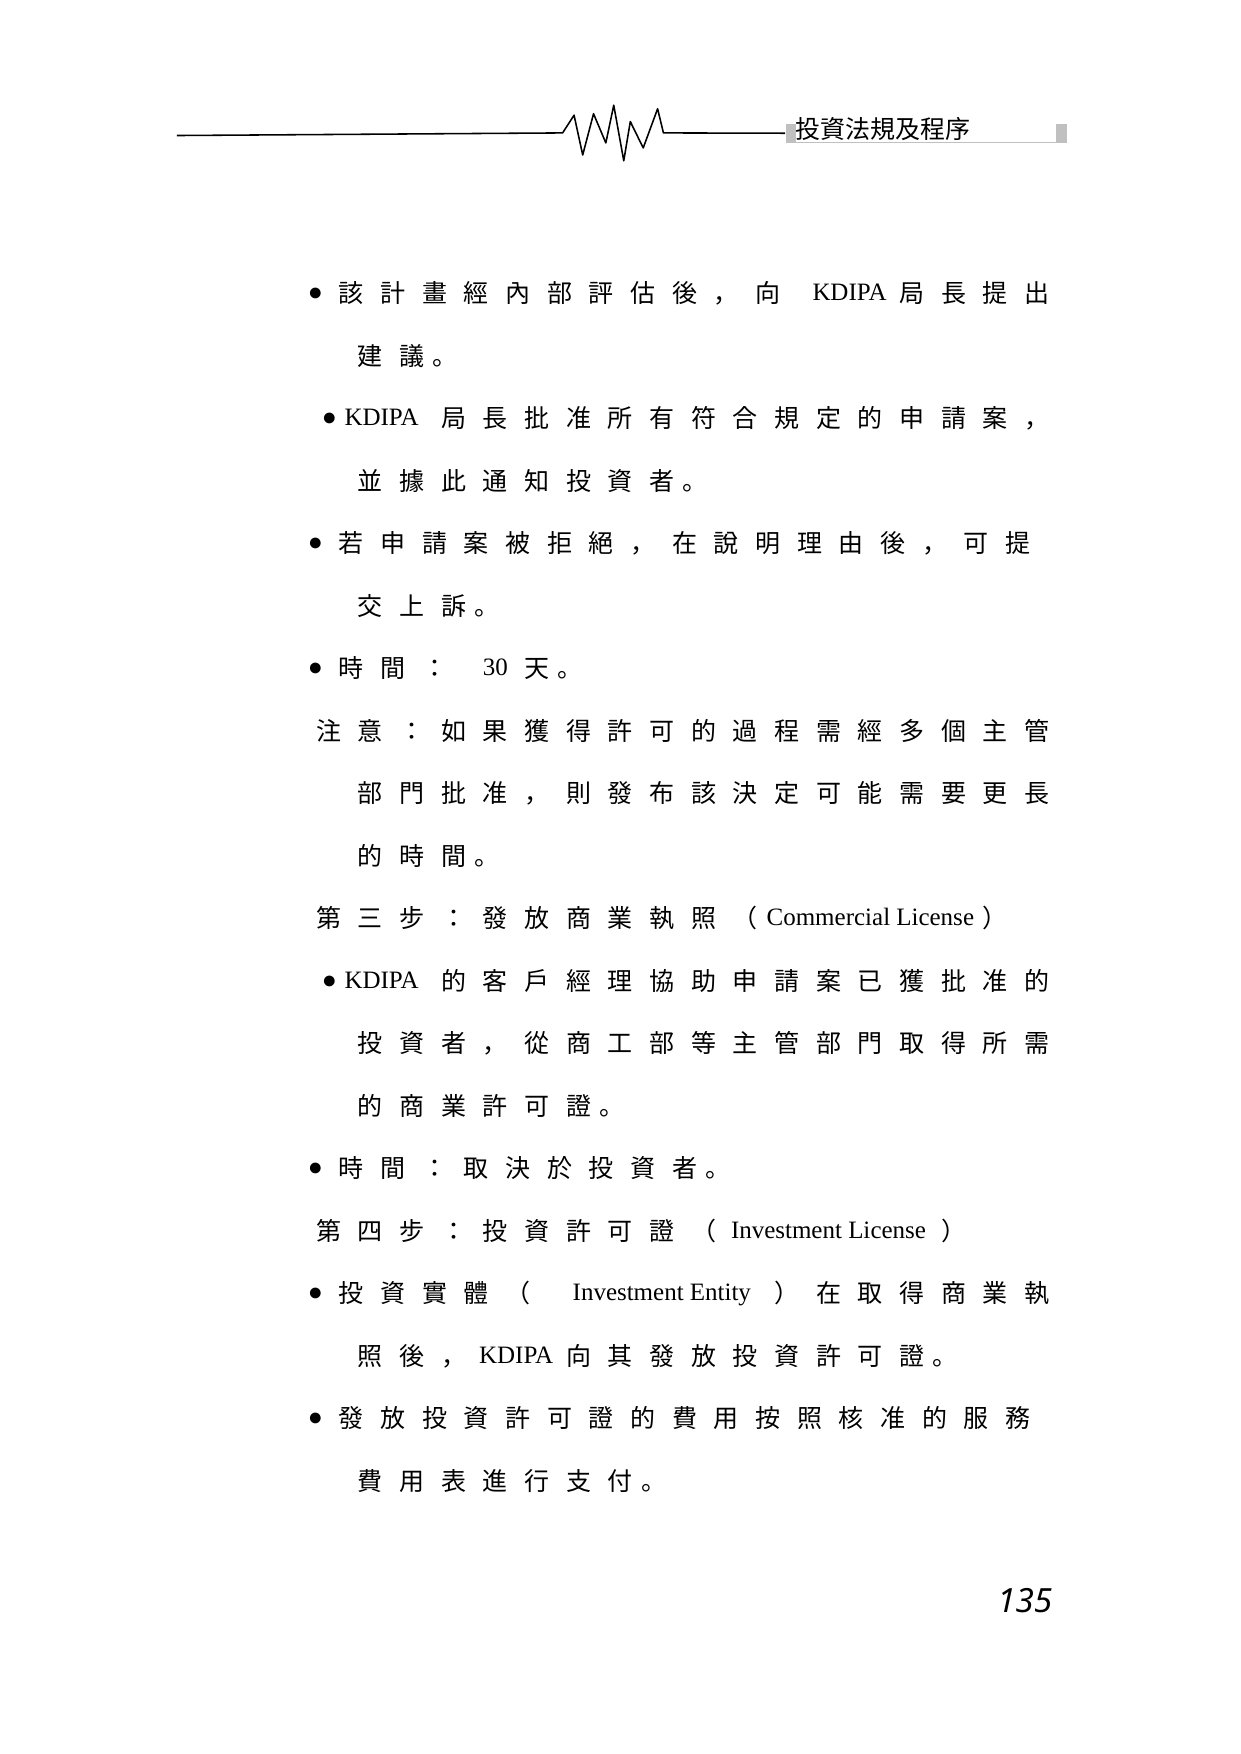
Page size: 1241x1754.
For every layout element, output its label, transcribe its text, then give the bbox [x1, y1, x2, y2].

text 第四步：投資許可證（Investment License） [281, 1188, 1058, 1250]
text ● 時間：取決於投資者。 [281, 1125, 1058, 1188]
text ● KDIPA的客戶經理協助申請案已獲批准的投資者，從商工部等主管部門取得所需的商業許可證。 [281, 938, 1058, 1125]
text 注意：如果獲得許可的過程需經多個主管部門批准，則發布該決定可能需要更長的時間。 [281, 688, 1058, 875]
text ● 該計畫經內部評估後，向KDIPA局長提出建議。 [281, 250, 1058, 375]
text 第三步：發放商業執照（Commercial License） [281, 875, 1058, 938]
text ● 投資實體（Investment Entity）在取得商業執照後，KDIPA向其發放投資許可證。 [281, 1250, 1058, 1375]
text ● 時間：30天。 [281, 625, 1058, 688]
text ● KDIPA局長批准所有符合規定的申請案，並據此通知投資者。 [281, 375, 1058, 500]
text ● 若申請案被拒絕，在說明理由後，可提交上訴。 [281, 500, 1058, 625]
text ● 發放投資許可證的費用按照核准的服務費用表進行支付。 [281, 1375, 1058, 1500]
